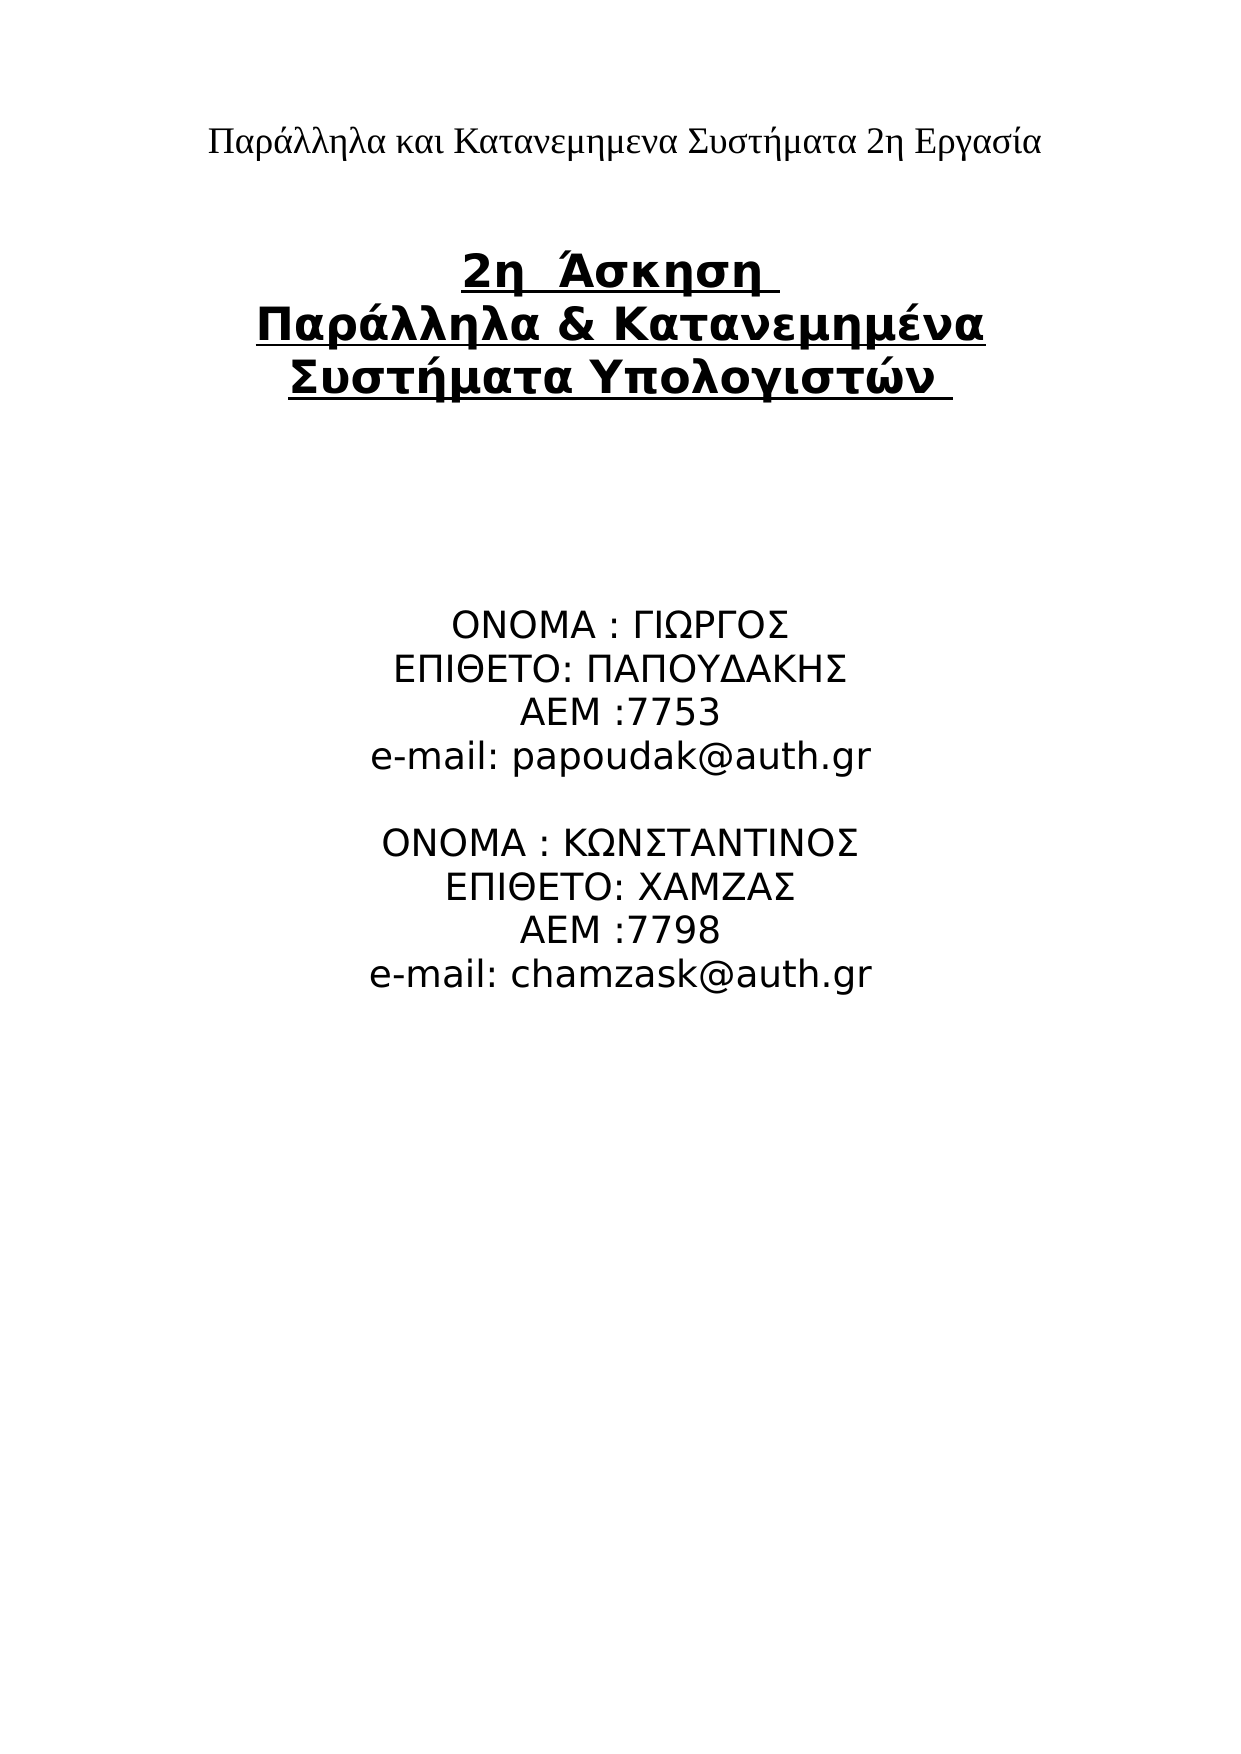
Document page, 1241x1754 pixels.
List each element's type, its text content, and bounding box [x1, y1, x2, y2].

text Παράλληλα & Κατανεμημένα Συστήματα Υπολογιστών [118, 298, 1122, 404]
text ΕΠΙΘΕΤΟ: ΠΑΠΟΥΔΑΚΗΣ [118, 647, 1122, 691]
text ΟΝΟΜΑ : ΚΩΝΣΤΑΝΤΙΝΟΣ [118, 822, 1122, 865]
text ΟΝΟΜΑ : ΓΙΩΡΓΟΣ [118, 603, 1122, 647]
text ΕΠΙΘΕΤΟ: ΧΑΜΖΑΣ [118, 865, 1122, 909]
text ΑΕΜ :7753 [118, 691, 1122, 734]
text e-mail: papoudak@auth.gr [118, 734, 1122, 778]
text e-mail: chamzask@auth.gr [118, 953, 1122, 996]
text 2η Άσκηση [118, 244, 1122, 298]
text ΑΕΜ :7798 [118, 909, 1122, 953]
